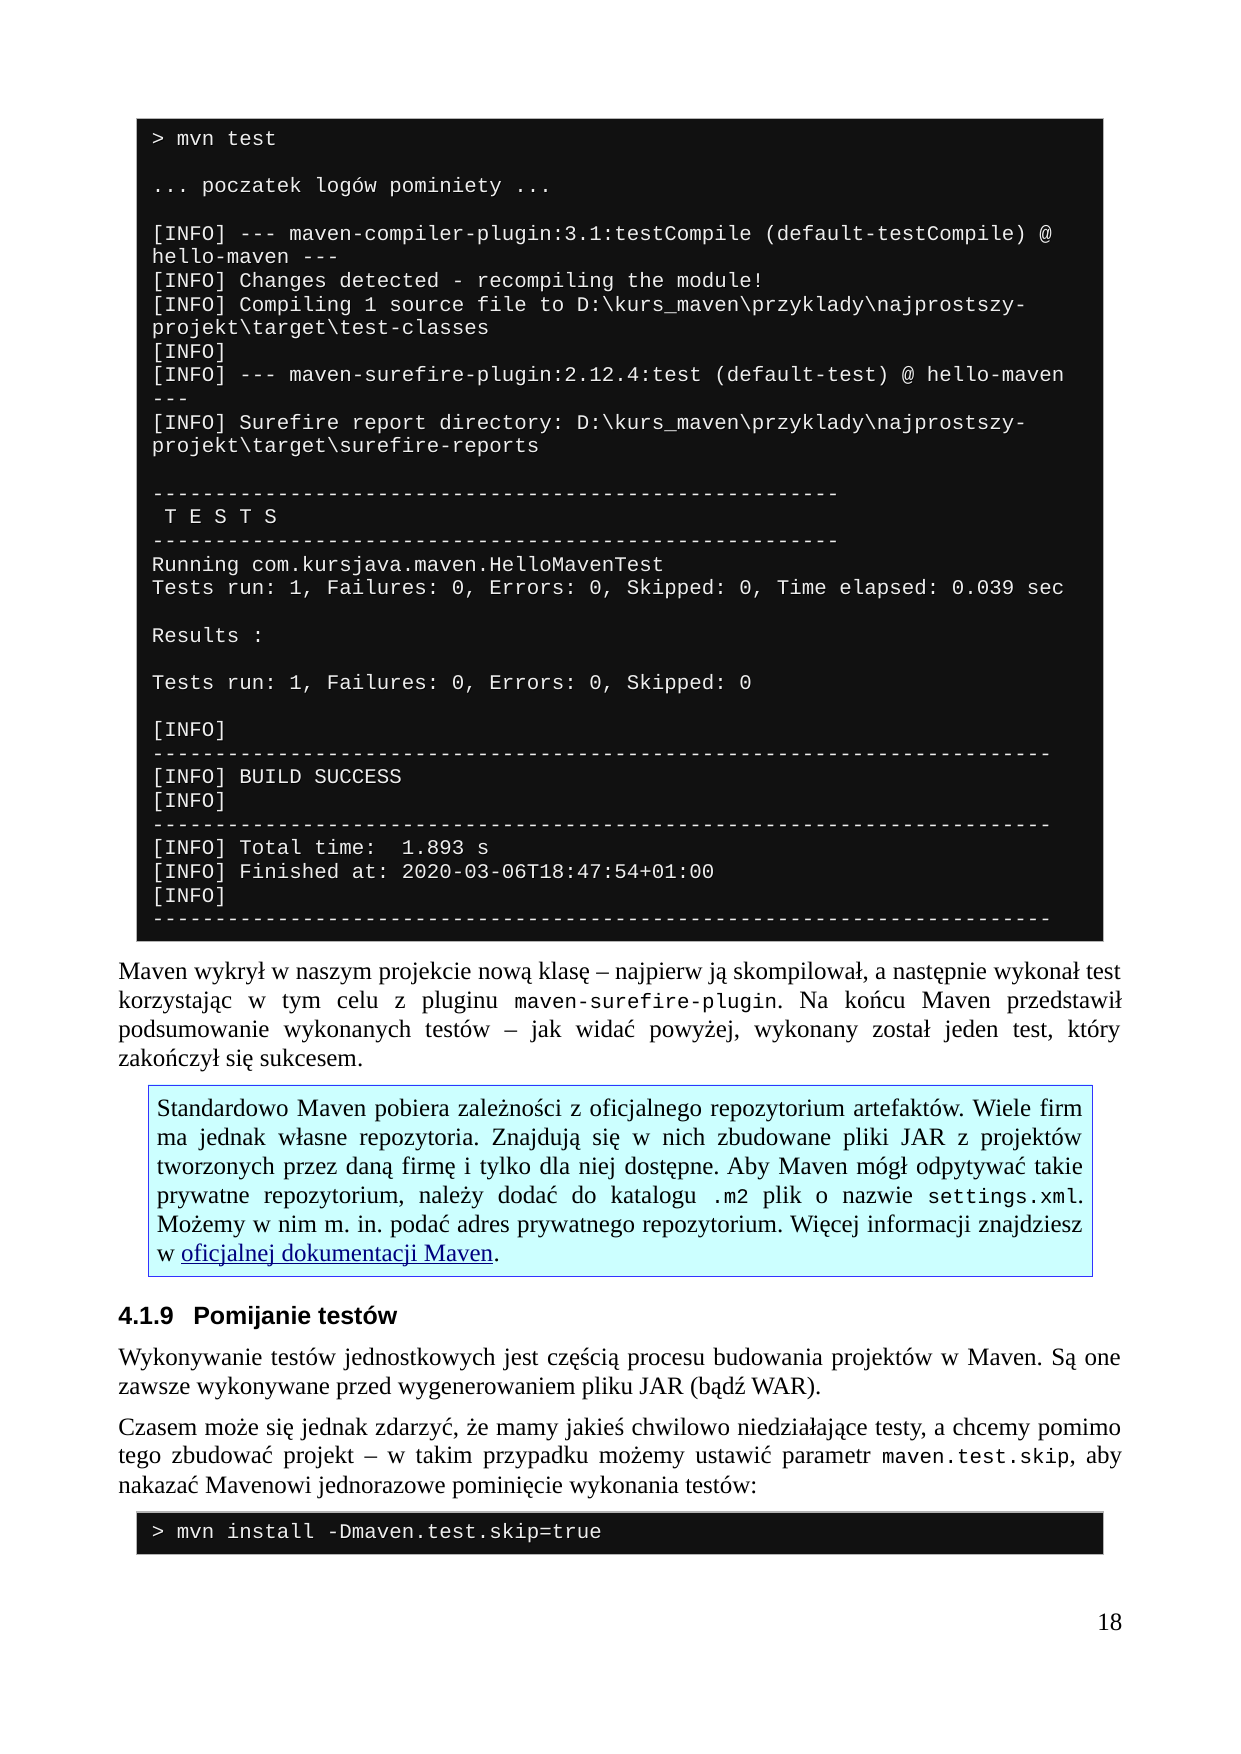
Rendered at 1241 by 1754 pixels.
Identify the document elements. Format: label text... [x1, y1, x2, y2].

text T E S T S [137, 496, 1103, 520]
text [INFO] ------------------------------------------------------------------------ [137, 709, 1103, 757]
text ------------------------------------------------------- [137, 473, 1103, 496]
text Standardowo Maven pobiera zależności z oficjalnego repozytorium artefaktów. Wiele firm ma jednak własne repozytoria. Znajdują się w nich zbudowane pliki JAR z projektów tworzonych przez daną firmę i tylko dla niej dostępne. Aby Maven mógł odpytywać takie prywatne repozytorium, należy dodać do katalogu .m2 plik o nazwie settings.xml. Możemy w nim m. in. podać adres prywatnego repozytorium. Więcej informacji znajdziesz w oficjalnej dokumentacji Maven. [149, 1086, 1092, 1276]
text Tests run: 1, Failures: 0, Errors: 0, Skipped: 0 [137, 662, 1103, 686]
text [INFO] Changes detected - recompiling the module! [137, 260, 1103, 284]
text [INFO] ------------------------------------------------------------------------ [137, 875, 1103, 941]
text Results : [137, 615, 1103, 638]
text ------------------------------------------------------- [137, 520, 1103, 544]
text [INFO] [137, 331, 1103, 354]
text ... poczatek logów pominiety ... [137, 165, 1103, 189]
text Running com.kursjava.maven.HelloMavenTest [137, 544, 1103, 567]
text Czasem może się jednak zdarzyć, że mamy jakieś chwilowo niedziałające testy, a chcemy pomimo tego zbudować projekt – w takim przypadku możemy ustawić parametr maven.test.skip, aby nakazać Mavenowi jednorazowe pominięcie wykonania testów: [118, 1412, 1122, 1499]
text Maven wykrył w naszym projekcie nową klasę – najpierw ją skompilował, a następnie wykonał test korzystając w tym celu z pluginu maven-surefire-plugin. Na końcu Maven przedstawił podsumowanie wykonanych testów – jak widać powyżej, wykonany został jeden test, który zakończył się sukcesem. [118, 956, 1122, 1072]
text [INFO] Compiling 1 source file to D:\kurs_maven\przyklady\najprostszy-projekt\target\test-classes [137, 284, 1103, 331]
text [INFO] --- maven-compiler-plugin:3.1:testCompile (default-testCompile) @ hello-maven --- [137, 213, 1103, 260]
text [INFO] --- maven-surefire-plugin:2.12.4:test (default-test) @ hello-maven --- [137, 354, 1103, 402]
text [INFO] Surefire report directory: D:\kurs_maven\przyklady\najprostszy-projekt\target\surefire-reports [137, 402, 1103, 449]
text Tests run: 1, Failures: 0, Errors: 0, Skipped: 0, Time elapsed: 0.039 sec [137, 567, 1103, 591]
subtitle Pomijanie testów [118, 1301, 1122, 1329]
text [INFO] BUILD SUCCESS [137, 757, 1103, 780]
text Wykonywanie testów jednostkowych jest częścią procesu budowania projektów w Maven. Są one zawsze wykonywane przed wygenerowaniem pliku JAR (bądź WAR). [118, 1342, 1122, 1399]
text [INFO] Finished at: 2020-03-06T18:47:54+01:00 [137, 851, 1103, 875]
text > mvn test [137, 119, 1103, 142]
text > mvn install -Dmaven.test.skip=true [137, 1513, 1103, 1554]
text [INFO] Total time: 1.893 s [137, 827, 1103, 851]
text [INFO] ------------------------------------------------------------------------ [137, 780, 1103, 827]
